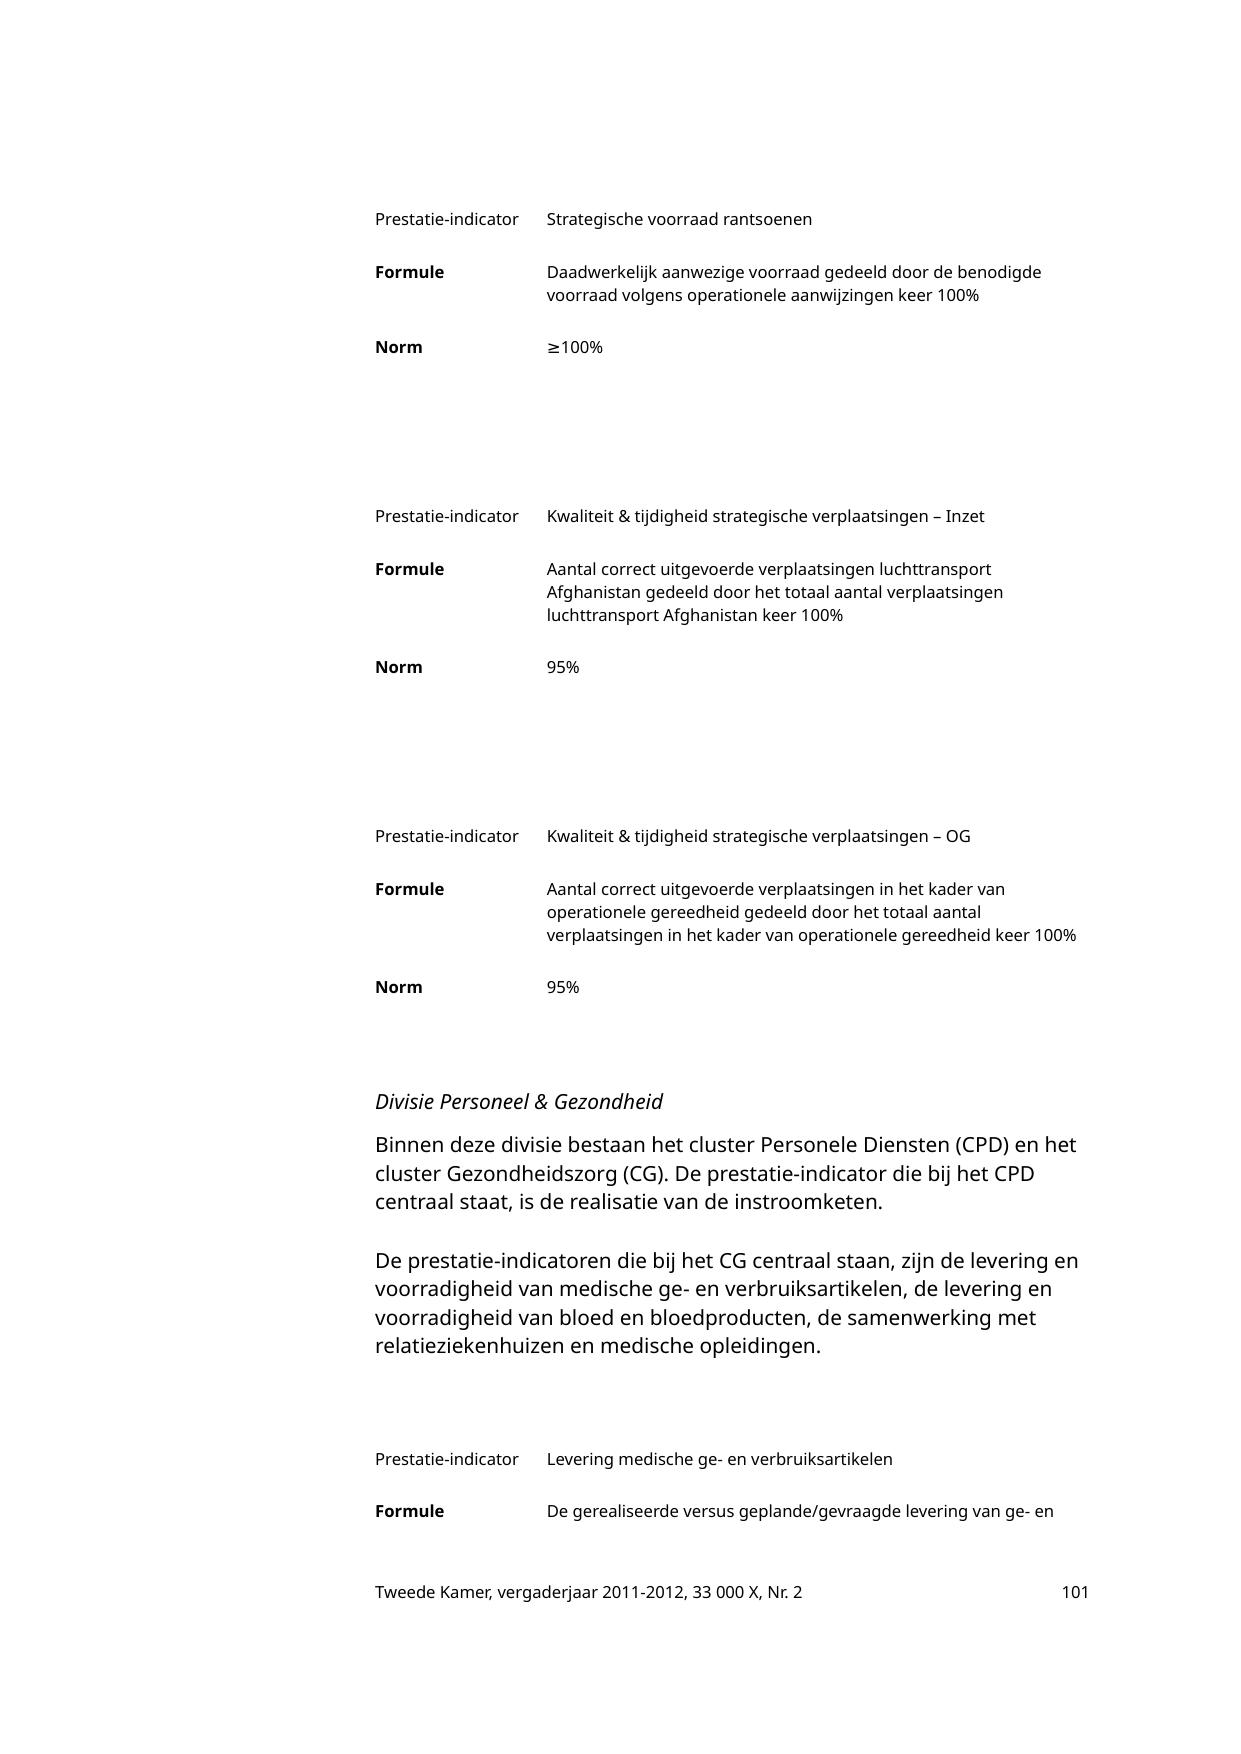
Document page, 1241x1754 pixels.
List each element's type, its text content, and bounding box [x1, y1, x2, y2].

table_cell Norm [375, 656, 547, 709]
table_header Prestatie-indicator [375, 208, 547, 261]
table_cell De gerealiseerde versus geplande/gevraagde levering van ge- en [547, 1500, 1090, 1523]
table_cell Norm [375, 976, 547, 1028]
table_header Levering medische ge- en verbruiksartikelen [547, 1448, 1090, 1500]
table_cell Formule [375, 558, 547, 656]
table_cell ≥100% [547, 336, 1090, 389]
table_header Prestatie-indicator [375, 505, 547, 558]
table_header Strategische voorraad rantsoenen [547, 208, 1090, 261]
table_header Prestatie-indicator [375, 825, 547, 878]
table_cell 95% [547, 976, 1090, 1028]
table_cell Formule [375, 1500, 547, 1523]
table_header Kwaliteit & tijdigheid strategische verplaatsingen – OG [547, 825, 1090, 878]
table_cell Norm [375, 336, 547, 389]
text Divisie Personeel & Gezondheid [375, 1087, 1090, 1115]
table_cell Formule [375, 878, 547, 976]
table_cell Aantal correct uitgevoerde verplaatsingen luchttransport Afghanistan gedeeld door het totaal aantal verplaatsingen luchttransport Afghanistan keer 100% [547, 558, 1090, 656]
table_cell Daadwerkelijk aanwezige voorraad gedeeld door de benodigde voorraad volgens operationele aanwijzingen keer 100% [547, 261, 1090, 336]
table_header Kwaliteit & tijdigheid strategische verplaatsingen – Inzet [547, 505, 1090, 558]
table_cell Aantal correct uitgevoerde verplaatsingen in het kader van operationele gereedheid gedeeld door het totaal aantal verplaatsingen in het kader van operationele gereedheid keer 100% [547, 878, 1090, 976]
text De prestatie-indicatoren die bij het CG centraal staan, zijn de levering en voorradigheid van medische ge- en verbruiksartikelen, de levering en voorradigheid van bloed en bloedproducten, de samenwerking met relatieziekenhuizen en medische opleidingen. [375, 1246, 1090, 1359]
table_cell 95% [547, 656, 1090, 709]
table_header Prestatie-indicator [375, 1448, 547, 1500]
table_cell Formule [375, 261, 547, 336]
text Binnen deze divisie bestaan het cluster Personele Diensten (CPD) en het cluster Gezondheidszorg (CG). De prestatie-indicator die bij het CPD centraal staat, is de realisatie van de instroomketen. [375, 1130, 1090, 1216]
